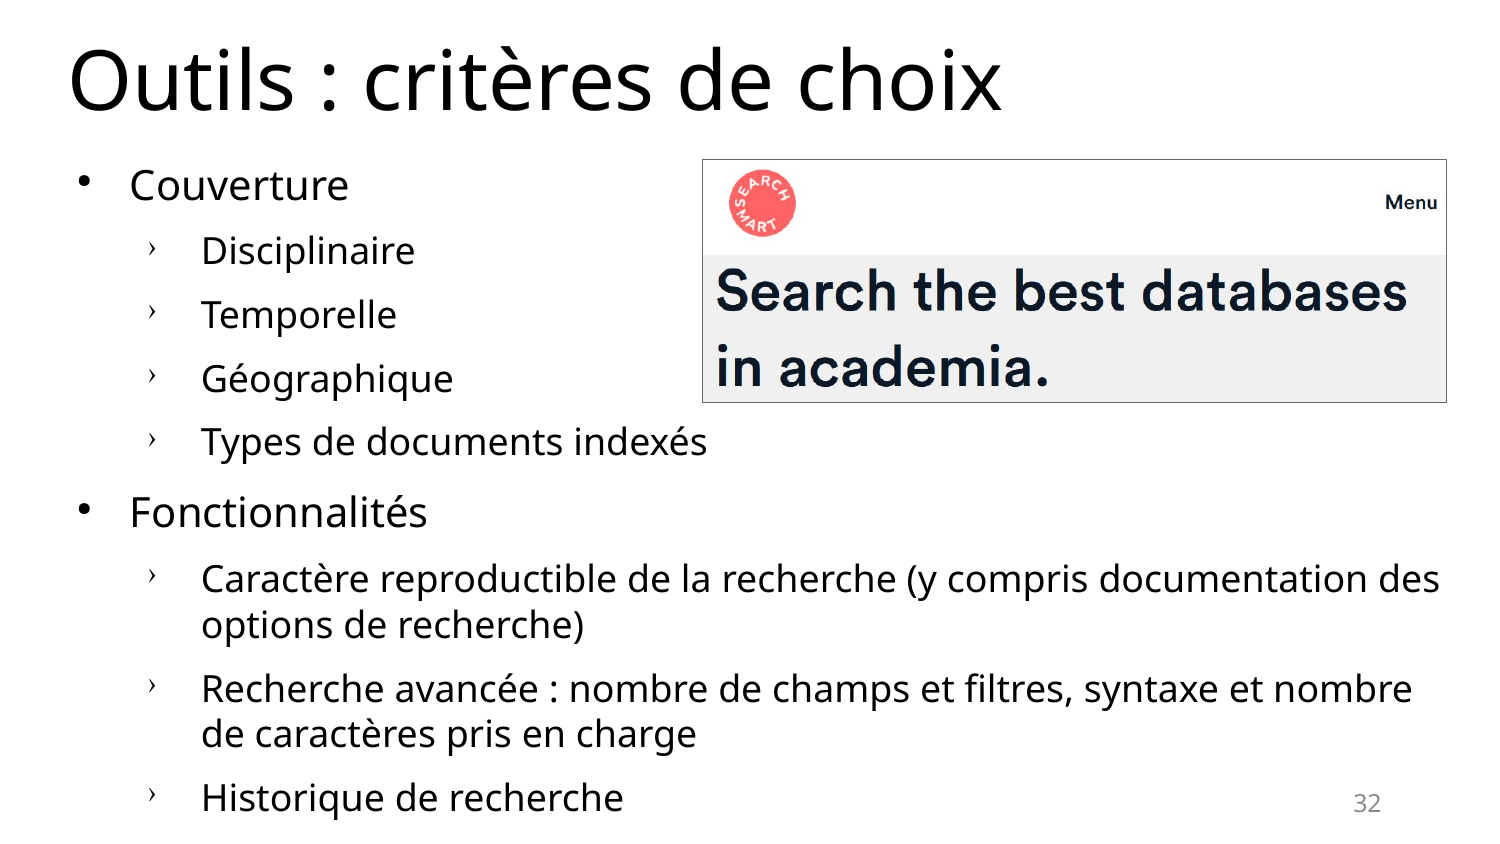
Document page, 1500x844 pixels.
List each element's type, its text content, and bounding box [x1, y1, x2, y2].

picture [702, 159, 1447, 403]
list Couverture Disciplinaire Temporelle Géographique Types de documents indexés Fonctionnalités Caractère reproductible de la recherche (y compris documentation des options de recherche) Recherche avancée : nombre de champs et filtres, syntaxe et nombre de caractères pris en charge Historique de recherche Export Recherche de citations [59, 159, 1447, 844]
title Outils : critères de choix [52, 1, 1347, 165]
